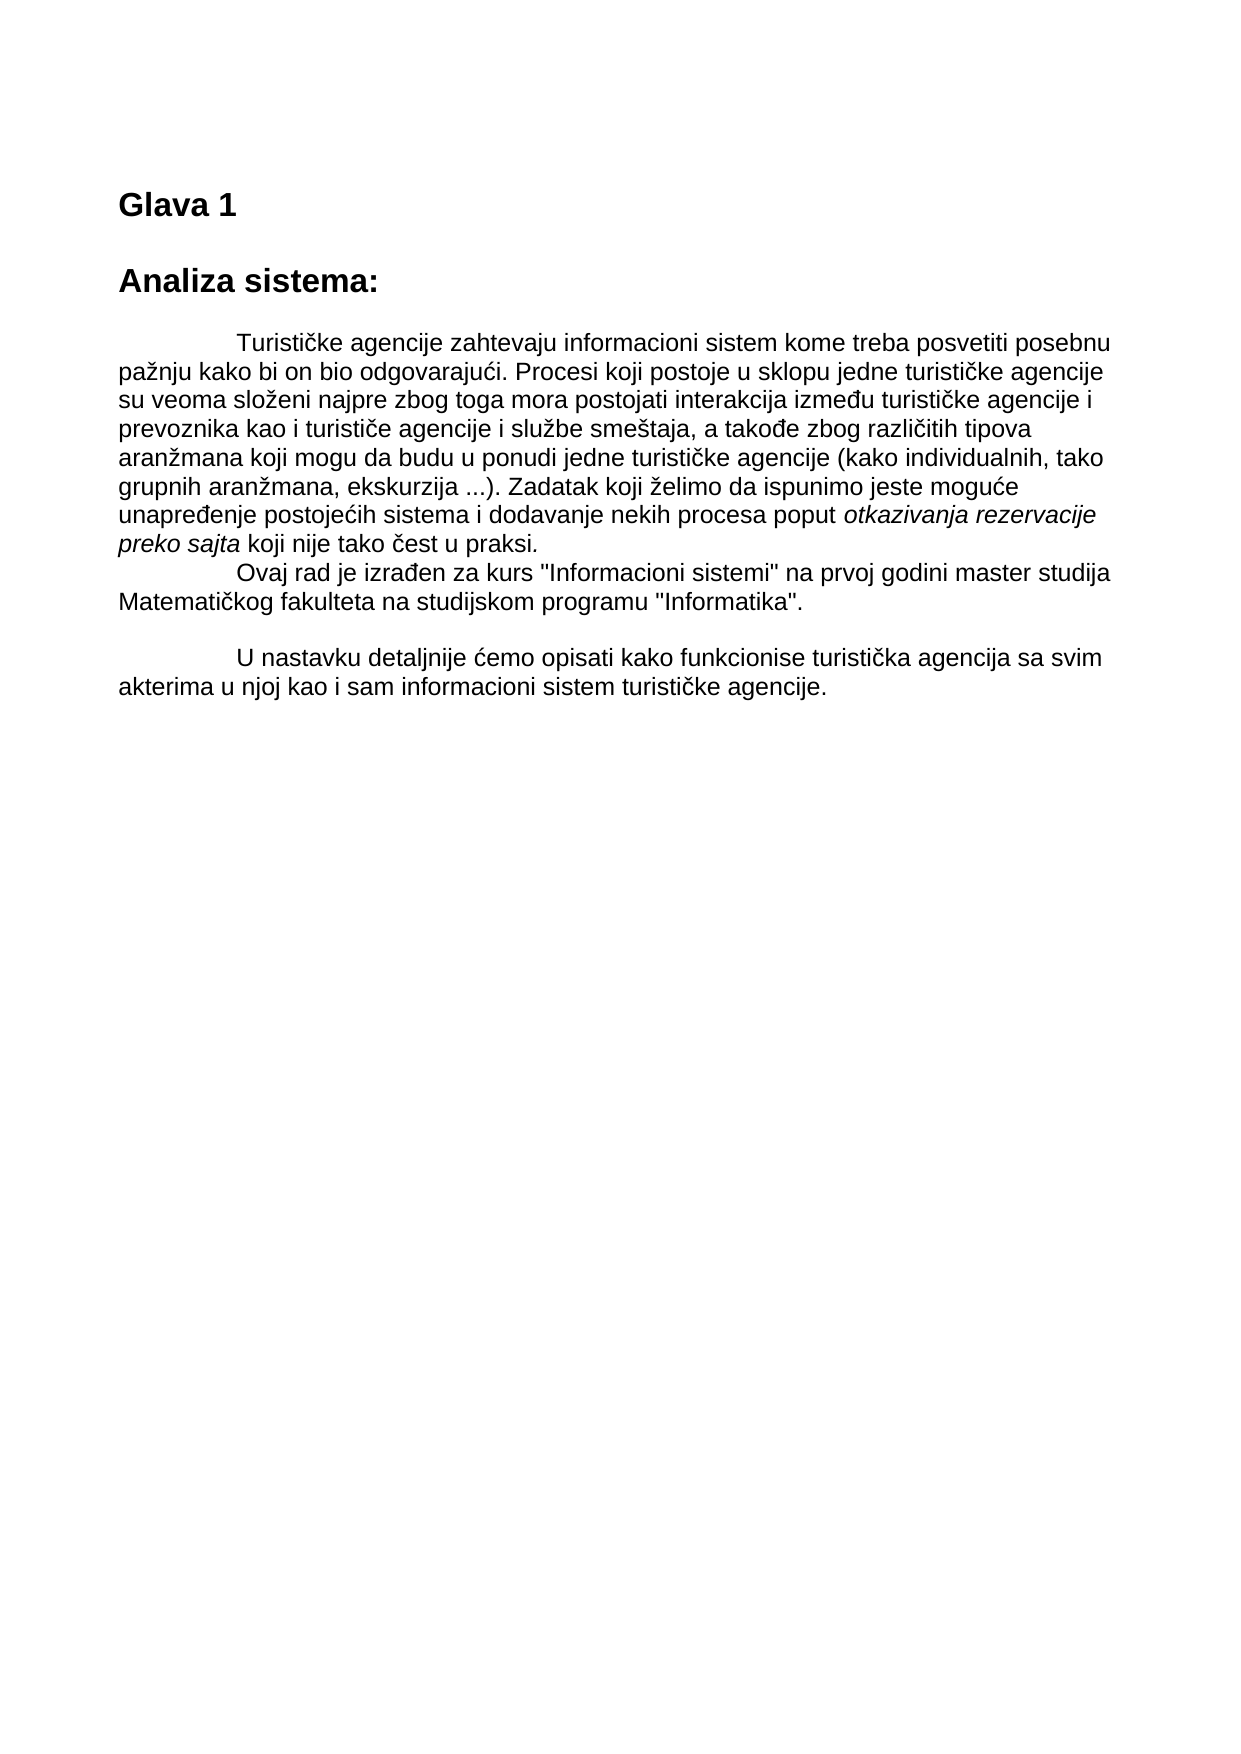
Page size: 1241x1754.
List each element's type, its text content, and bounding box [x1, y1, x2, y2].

text Turističke agencije zahtevaju informacioni sistem kome treba posvetiti posebnu pažnju kako bi on bio odgovarajući. Procesi koji postoje u sklopu jedne turističke agencije su veoma složeni najpre zbog toga mora postojati interakcija između turističke agencije i prevoznika kao i turističe agencije i službe smeštaja, a takođe zbog različitih tipova aranžmana koji mogu da budu u ponudi jedne turističke agencije (kako individualnih, tako grupnih aranžmana, ekskurzija ...). Zadatak koji želimo da ispunimo jeste moguće unapređenje postojećih sistema i dodavanje nekih procesa poput otkazivanja rezervacije preko sajta koji nije tako čest u praksi. [118, 328, 1122, 558]
text Glava 1 [118, 184, 1122, 223]
text Ovaj rad je izrađen za kurs "Informacioni sistemi" na prvoj godini master studija Matematičkog fakulteta na studijskom programu "Informatika". [118, 558, 1122, 615]
text Analiza sistema: [118, 261, 1122, 300]
text U nastavku detaljnije ćemo opisati kako funkcionise turistička agencija sa svim akterima u njoj kao i sam informacioni sistem turističke agencije. [118, 643, 1122, 701]
